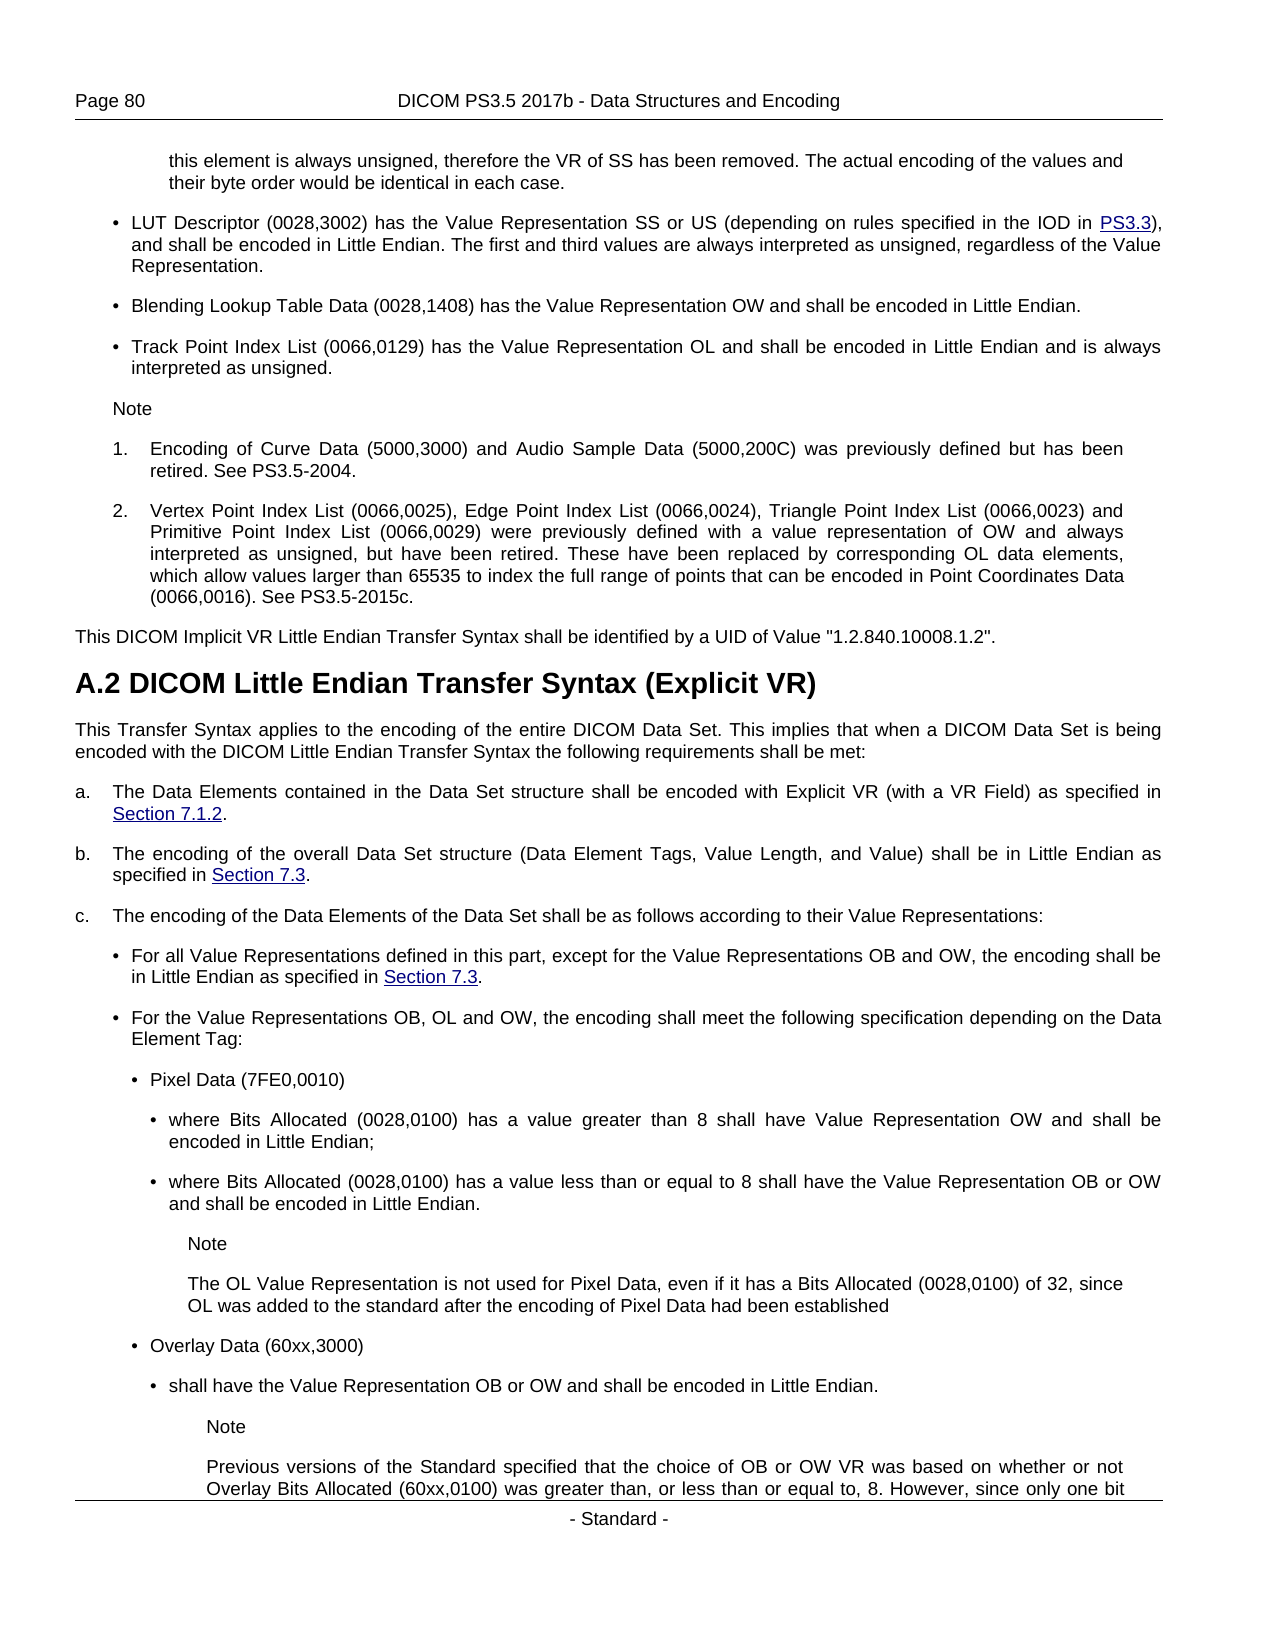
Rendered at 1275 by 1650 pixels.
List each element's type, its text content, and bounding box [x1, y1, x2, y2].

list Note [169, 1233, 1125, 1254]
list For all Value Representations defined in this part, except for the Value Representations OB and OW, the encoding shall be in Little Endian as specified in Section 7.3. [112, 945, 1162, 988]
list Overlay Data (60xx,3000) [131, 1335, 1162, 1356]
list The OL Value Representation is not used for Pixel Data, even if it has a Bits Allocated (0028,0100) of 32, since OL was added to the standard after the encoding of Pixel Data had been established [169, 1273, 1125, 1316]
text Note [112, 397, 1125, 419]
list Encoding of Curve Data (5000,3000) and Audio Sample Data (5000,200C) was previously defined but has been retired. See PS3.5-2004. [112, 438, 1125, 481]
list Blending Lookup Table Data (0028,1408) has the Value Representation OW and shall be encoded in Little Endian. [112, 295, 1162, 317]
list where Bits Allocated (0028,0100) has a value greater than 8 shall have Value Representation OW and shall be encoded in Little Endian; [150, 1109, 1162, 1152]
list For the Value Representations OB, OL and OW, the encoding shall meet the following specification depending on the Data Element Tag: [112, 1007, 1162, 1050]
list Track Point Index List (0066,0129) has the Value Representation OL and shall be encoded in Little Endian and is always interpreted as unsigned. [112, 336, 1162, 379]
text This DICOM Implicit VR Little Endian Transfer Syntax shall be identified by a UID of Value "1.2.840.10008.1.2". [75, 626, 1162, 648]
list Pixel Data (7FE0,0010) [131, 1068, 1162, 1090]
text This Transfer Syntax applies to the encoding of the entire DICOM Data Set. This implies that when a DICOM Data Set is being encoded with the DICOM Little Endian Transfer Syntax the following requirements shall be met: [75, 719, 1162, 762]
list The Data Elements contained in the Data Set structure shall be encoded with Explicit VR (with a VR Field) as specified in Section 7.1.2. [75, 781, 1162, 824]
list Note [187, 1415, 1125, 1437]
list this element is always unsigned, therefore the VR of SS has been removed. The actual encoding of the values and their byte order would be identical in each case. [150, 150, 1125, 193]
list Previous versions of the Standard specified that the choice of OB or OW VR was based on whether or not Overlay Bits Allocated (60xx,0100) was greater than, or less than or equal to, 8. However, since only one bit [187, 1456, 1125, 1499]
list shall have the Value Representation OB or OW and shall be encoded in Little Endian. [150, 1375, 1162, 1397]
text A.2 DICOM Little Endian Transfer Syntax (Explicit VR) [75, 667, 1162, 700]
list Vertex Point Index List (0066,0025), Edge Point Index List (0066,0024), Triangle Point Index List (0066,0023) and Primitive Point Index List (0066,0029) were previously defined with a value representation of OW and always interpreted as unsigned, but have been retired. These have been replaced by corresponding OL data elements, which allow values larger than 65535 to index the full range of points that can be encoded in Point Coordinates Data (0066,0016). See PS3.5-2015c. [112, 500, 1125, 607]
list where Bits Allocated (0028,0100) has a value less than or equal to 8 shall have the Value Representation OB or OW and shall be encoded in Little Endian. [150, 1171, 1162, 1214]
list LUT Descriptor (0028,3002) has the Value Representation SS or US (depending on rules specified in the IOD in PS3.3), and shall be encoded in Little Endian. The first and third values are always interpreted as unsigned, regardless of the Value Representation. [112, 212, 1162, 277]
list The encoding of the overall Data Set structure (Data Element Tags, Value Length, and Value) shall be in Little Endian as specified in Section 7.3. [75, 843, 1162, 886]
list The encoding of the Data Elements of the Data Set shall be as follows according to their Value Representations: [75, 904, 1162, 926]
